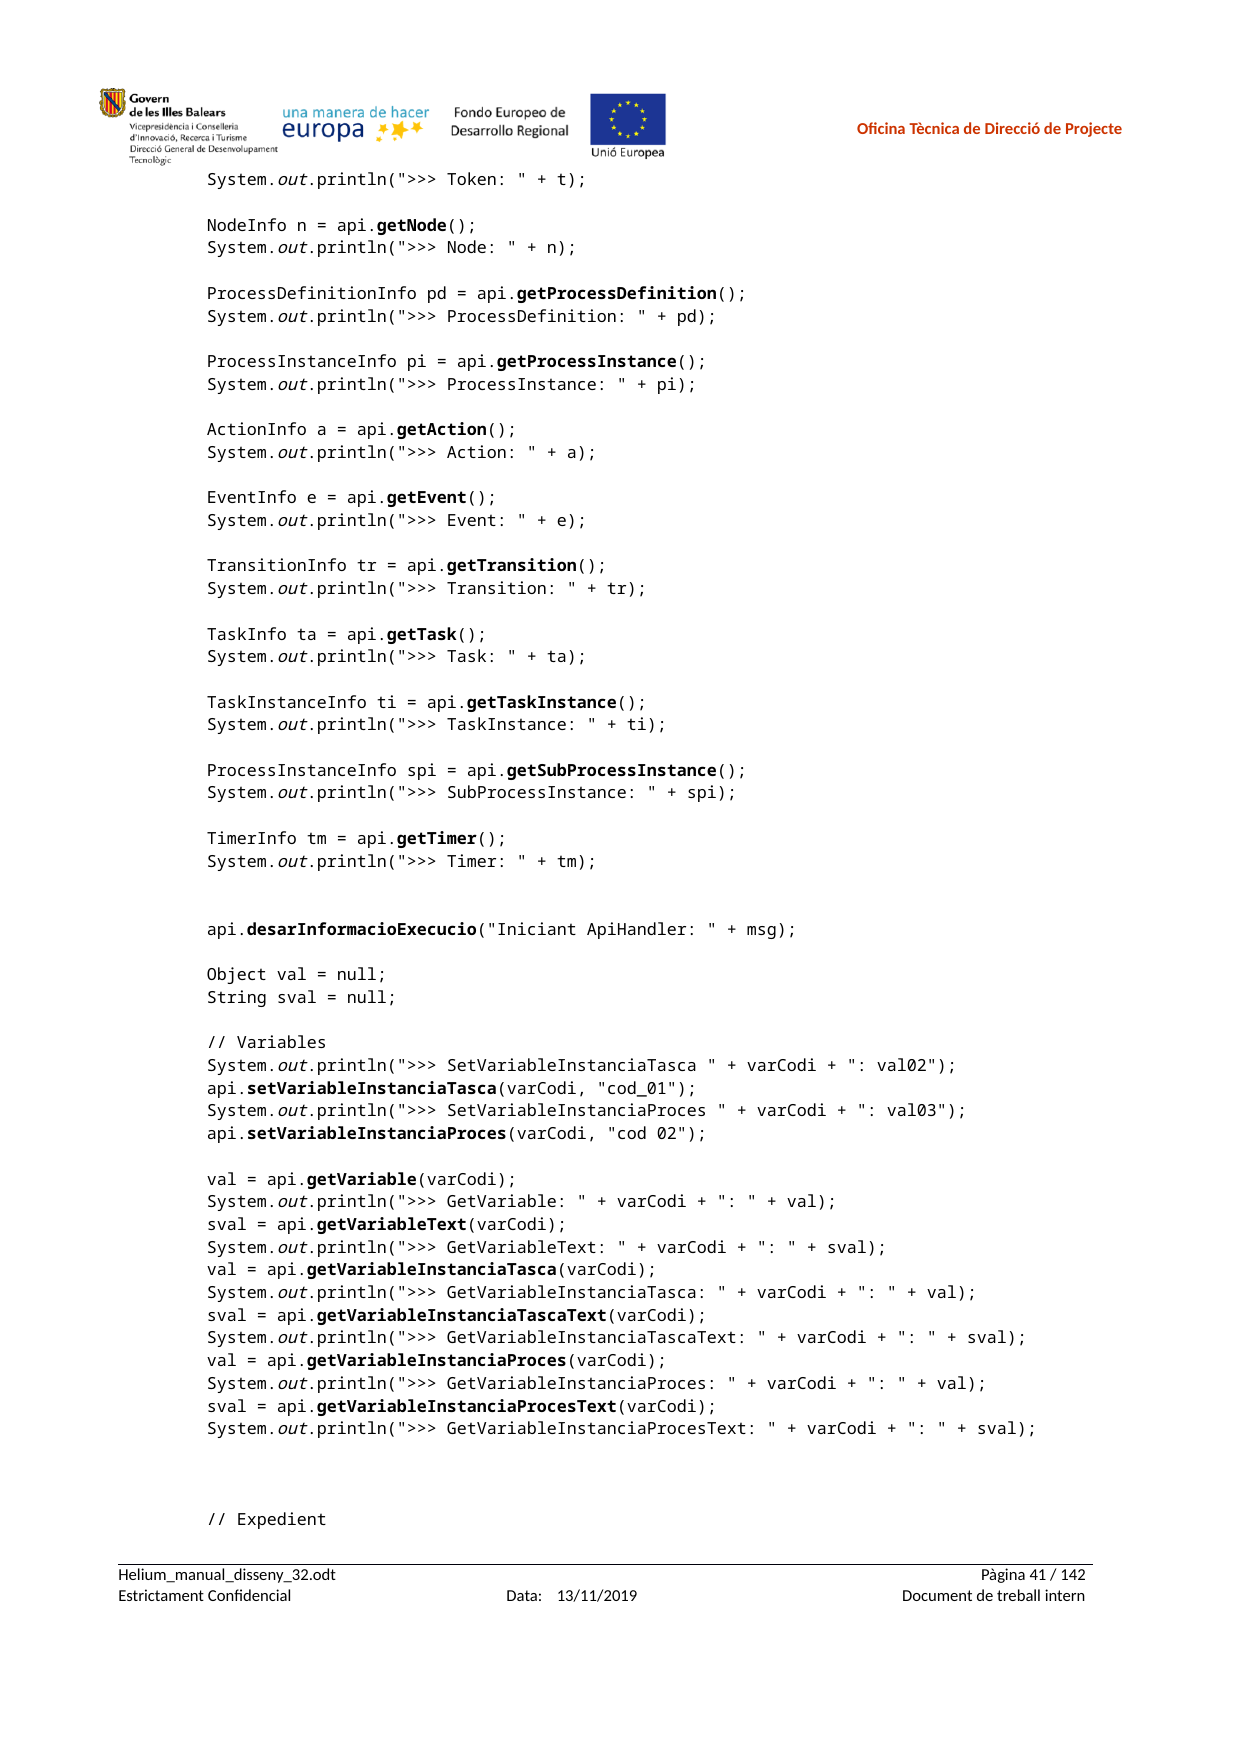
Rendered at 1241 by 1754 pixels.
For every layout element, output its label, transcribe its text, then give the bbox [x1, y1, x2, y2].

text System.out.println(">>> GetVariableInstanciaProces: " + varCodi + ": " + val); [118, 1371, 1122, 1394]
text System.out.println(">>> GetVariableInstanciaProcesText: " + varCodi + ": " + sval); [118, 1417, 1122, 1439]
text NodeInfo n = api.getNode(); [118, 213, 1122, 236]
text System.out.println(">>> Task: " + ta); [118, 645, 1122, 667]
text String sval = null; [118, 985, 1122, 1008]
text val = api.getVariableInstanciaTasca(varCodi); [118, 1258, 1122, 1281]
text // Variables [118, 1031, 1122, 1053]
text System.out.println(">>> Node: " + n); [118, 236, 1122, 259]
text System.out.println(">>> SetVariableInstanciaTasca " + varCodi + ": val02"); [118, 1053, 1122, 1076]
text System.out.println(">>> SetVariableInstanciaProces " + varCodi + ": val03"); [118, 1099, 1122, 1122]
text System.out.println(">>> ProcessDefinition: " + pd); [118, 304, 1122, 327]
text sval = api.getVariableInstanciaProcesText(varCodi); [118, 1394, 1122, 1417]
text sval = api.getVariableText(varCodi); [118, 1212, 1122, 1235]
text ProcessInstanceInfo pi = api.getProcessInstance(); [118, 349, 1122, 372]
text System.out.println(">>> Token: " + t); [118, 168, 1122, 191]
text System.out.println(">>> TaskInstance: " + ti); [118, 713, 1122, 736]
text System.out.println(">>> Action: " + a); [118, 440, 1122, 463]
text System.out.println(">>> GetVariable: " + varCodi + ": " + val); [118, 1190, 1122, 1212]
text System.out.println(">>> Timer: " + tm); [118, 849, 1122, 872]
text ActionInfo a = api.getAction(); [118, 418, 1122, 440]
text TransitionInfo tr = api.getTransition(); [118, 554, 1122, 577]
text api.setVariableInstanciaProces(varCodi, "cod 02"); [118, 1122, 1122, 1144]
text sval = api.getVariableInstanciaTascaText(varCodi); [118, 1303, 1122, 1326]
text TaskInfo ta = api.getTask(); [118, 622, 1122, 645]
text System.out.println(">>> SubProcessInstance: " + spi); [118, 781, 1122, 804]
text val = api.getVariable(varCodi); [118, 1167, 1122, 1190]
text Object val = null; [118, 963, 1122, 985]
text TaskInstanceInfo ti = api.getTaskInstance(); [118, 690, 1122, 713]
text System.out.println(">>> GetVariableText: " + varCodi + ": " + sval); [118, 1235, 1122, 1258]
text System.out.println(">>> Event: " + e); [118, 508, 1122, 531]
text System.out.println(">>> Transition: " + tr); [118, 577, 1122, 599]
text ProcessInstanceInfo spi = api.getSubProcessInstance(); [118, 758, 1122, 781]
text api.desarInformacioExecucio("Iniciant ApiHandler: " + msg); [118, 917, 1122, 940]
text System.out.println(">>> GetVariableInstanciaTasca: " + varCodi + ": " + val); [118, 1281, 1122, 1303]
text ProcessDefinitionInfo pd = api.getProcessDefinition(); [118, 281, 1122, 304]
text EventInfo e = api.getEvent(); [118, 486, 1122, 508]
text System.out.println(">>> ProcessInstance: " + pi); [118, 372, 1122, 395]
text // Expedient [118, 1508, 1122, 1530]
text System.out.println(">>> GetVariableInstanciaTascaText: " + varCodi + ": " + sval); [118, 1326, 1122, 1349]
text val = api.getVariableInstanciaProces(varCodi); [118, 1349, 1122, 1371]
text TimerInfo tm = api.getTimer(); [118, 826, 1122, 849]
text api.setVariableInstanciaTasca(varCodi, "cod_01"); [118, 1076, 1122, 1099]
picture [99, 87, 668, 166]
